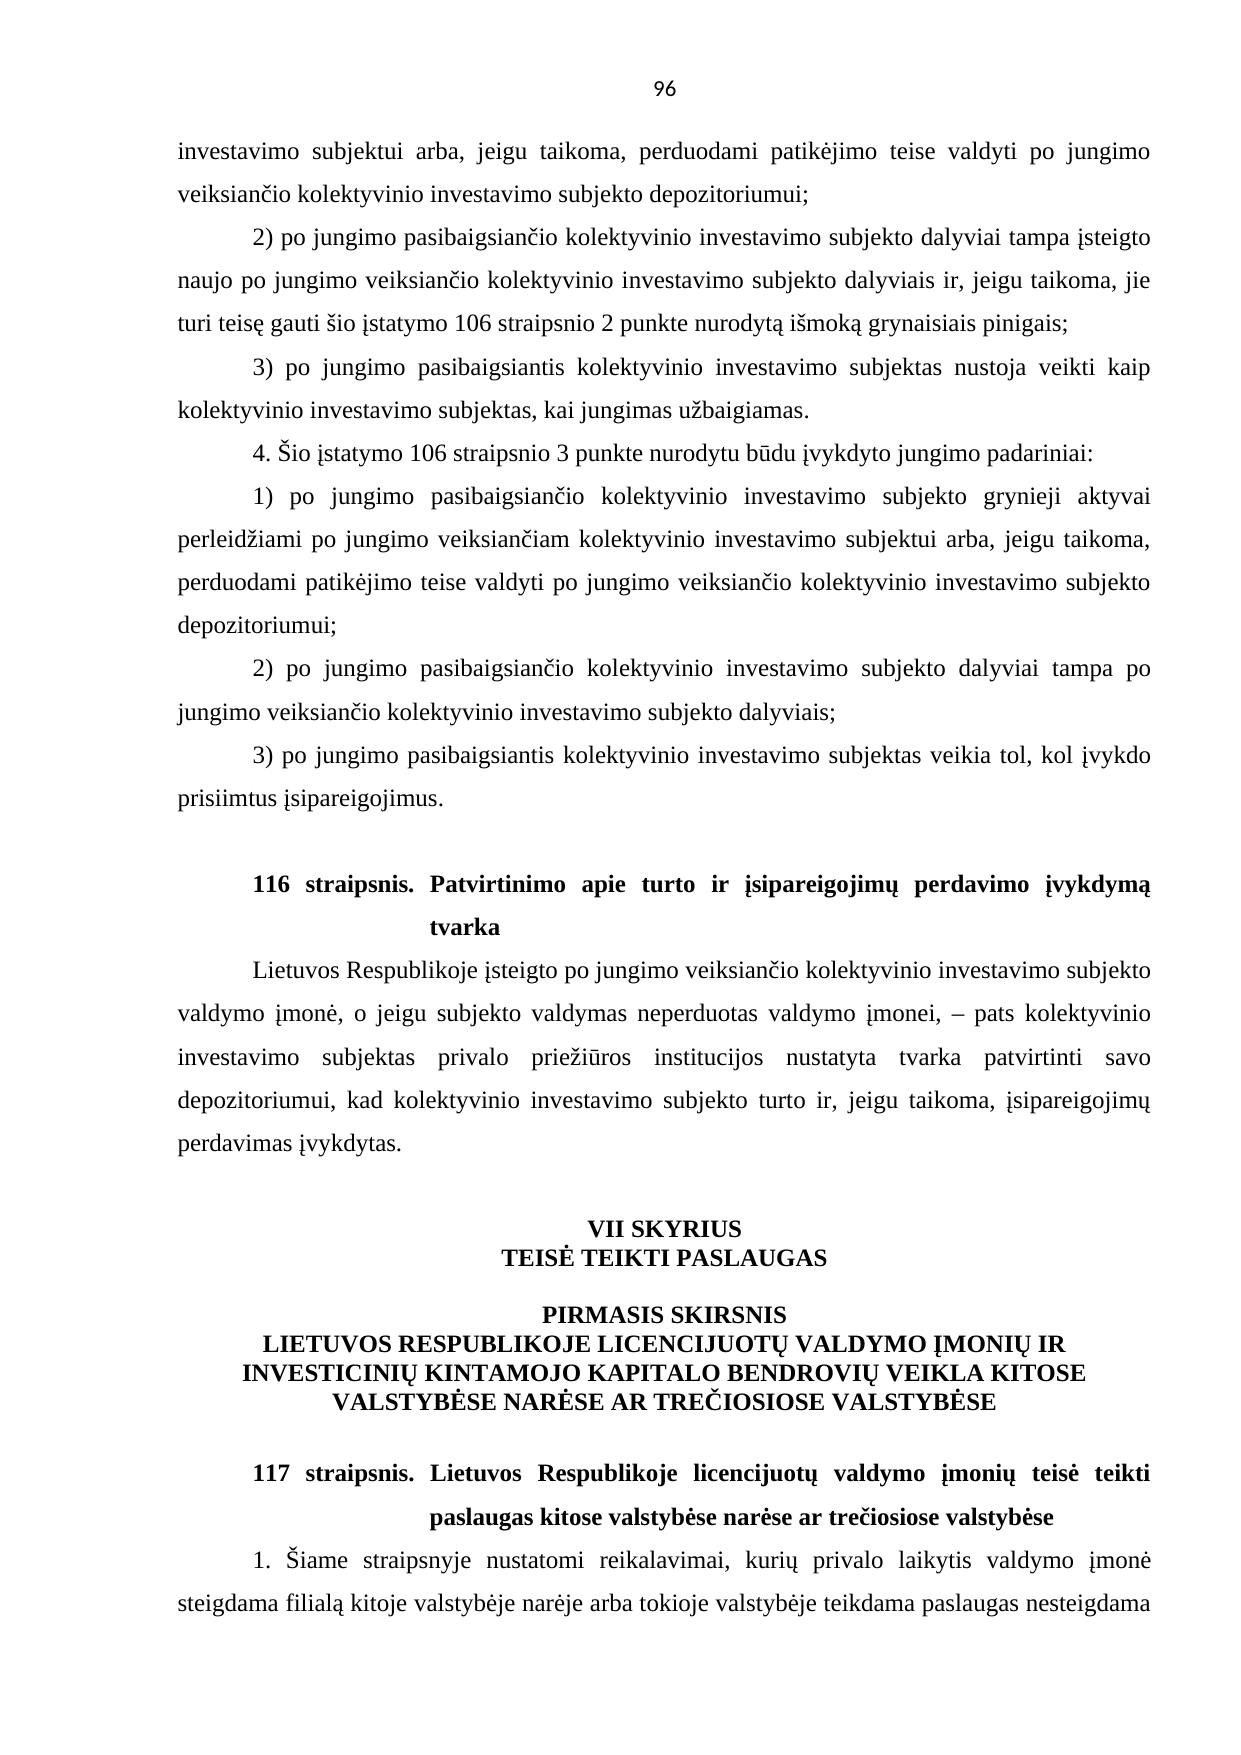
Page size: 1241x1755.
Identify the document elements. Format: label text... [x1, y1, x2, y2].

text VII SKYRIUS [177, 1214, 1152, 1243]
text 3) po jungimo pasibaigsiantis kolektyvinio investavimo subjektas veikia tol, kol įvykdo prisiimtus įsipareigojimus. [177, 740, 1152, 812]
text 3) po jungimo pasibaigsiantis kolektyvinio investavimo subjektas nustoja veikti kaip kolektyvinio investavimo subjektas, kai jungimas užbaigiamas. [177, 352, 1152, 423]
text 1) po jungimo pasibaigsiančio kolektyvinio investavimo subjekto grynieji aktyvai perleidžiami po jungimo veiksiančiam kolektyvinio investavimo subjektui arba, jeigu taikoma, perduodami patikėjimo teise valdyti po jungimo veiksiančio kolektyvinio investavimo subjekto depozitoriumui; [177, 481, 1152, 639]
text 4. Šio įstatymo 106 straipsnio 3 punkte nurodytu būdu įvykdyto jungimo padariniai: [177, 438, 1152, 467]
text 2) po jungimo pasibaigsiančio kolektyvinio investavimo subjekto dalyviai tampa įsteigto naujo po jungimo veiksiančio kolektyvinio investavimo subjekto dalyviais ir, jeigu taikoma, jie turi teisę gauti šio įstatymo 106 straipsnio 2 punkte nurodytą išmoką grynaisiais pinigais; [177, 222, 1152, 337]
text LIETUVOS RESPUBLIKOJE LICENCIJUOTŲ VALDYMO ĮMONIŲ IR INVESTICINIŲ KINTAMOJO KAPITALO BENDROVIŲ VEIKLA KITOSE VALSTYBĖSE NARĖSE AR TREČIOSIOSE VALSTYBĖSE [177, 1329, 1152, 1415]
text investavimo subjektui arba, jeigu taikoma, perduodami patikėjimo teise valdyti po jungimo veiksiančio kolektyvinio investavimo subjekto depozitoriumui; [177, 136, 1152, 208]
text Lietuvos Respublikoje įsteigto po jungimo veiksiančio kolektyvinio investavimo subjekto valdymo įmonė, o jeigu subjekto valdymas neperduotas valdymo įmonei, – pats kolektyvinio investavimo subjektas privalo priežiūros institucijos nustatyta tvarka patvirtinti savo depozitoriumui, kad kolektyvinio investavimo subjekto turto ir, jeigu taikoma, įsipareigojimų perdavimas įvykdytas. [177, 955, 1152, 1157]
text 116 straipsnis. Patvirtinimo apie turto ir įsipareigojimų perdavimo įvykdymą tvarka [252, 869, 1152, 941]
text 2) po jungimo pasibaigsiančio kolektyvinio investavimo subjekto dalyviai tampa po jungimo veiksiančio kolektyvinio investavimo subjekto dalyviais; [177, 653, 1152, 725]
text PIRMASIS SKIRSNIS [177, 1300, 1152, 1329]
text 117 straipsnis. Lietuvos Respublikoje licencijuotų valdymo įmonių teisė teikti paslaugas kitose valstybėse narėse ar trečiosiose valstybėse [252, 1458, 1152, 1530]
text 1. Šiame straipsnyje nustatomi reikalavimai, kurių privalo laikytis valdymo įmonė steigdama filialą kitoje valstybėje narėje arba tokioje valstybėje teikdama paslaugas nesteigdama [177, 1545, 1152, 1617]
text TEISĖ TEIKTI PASLAUGAS [177, 1243, 1152, 1272]
